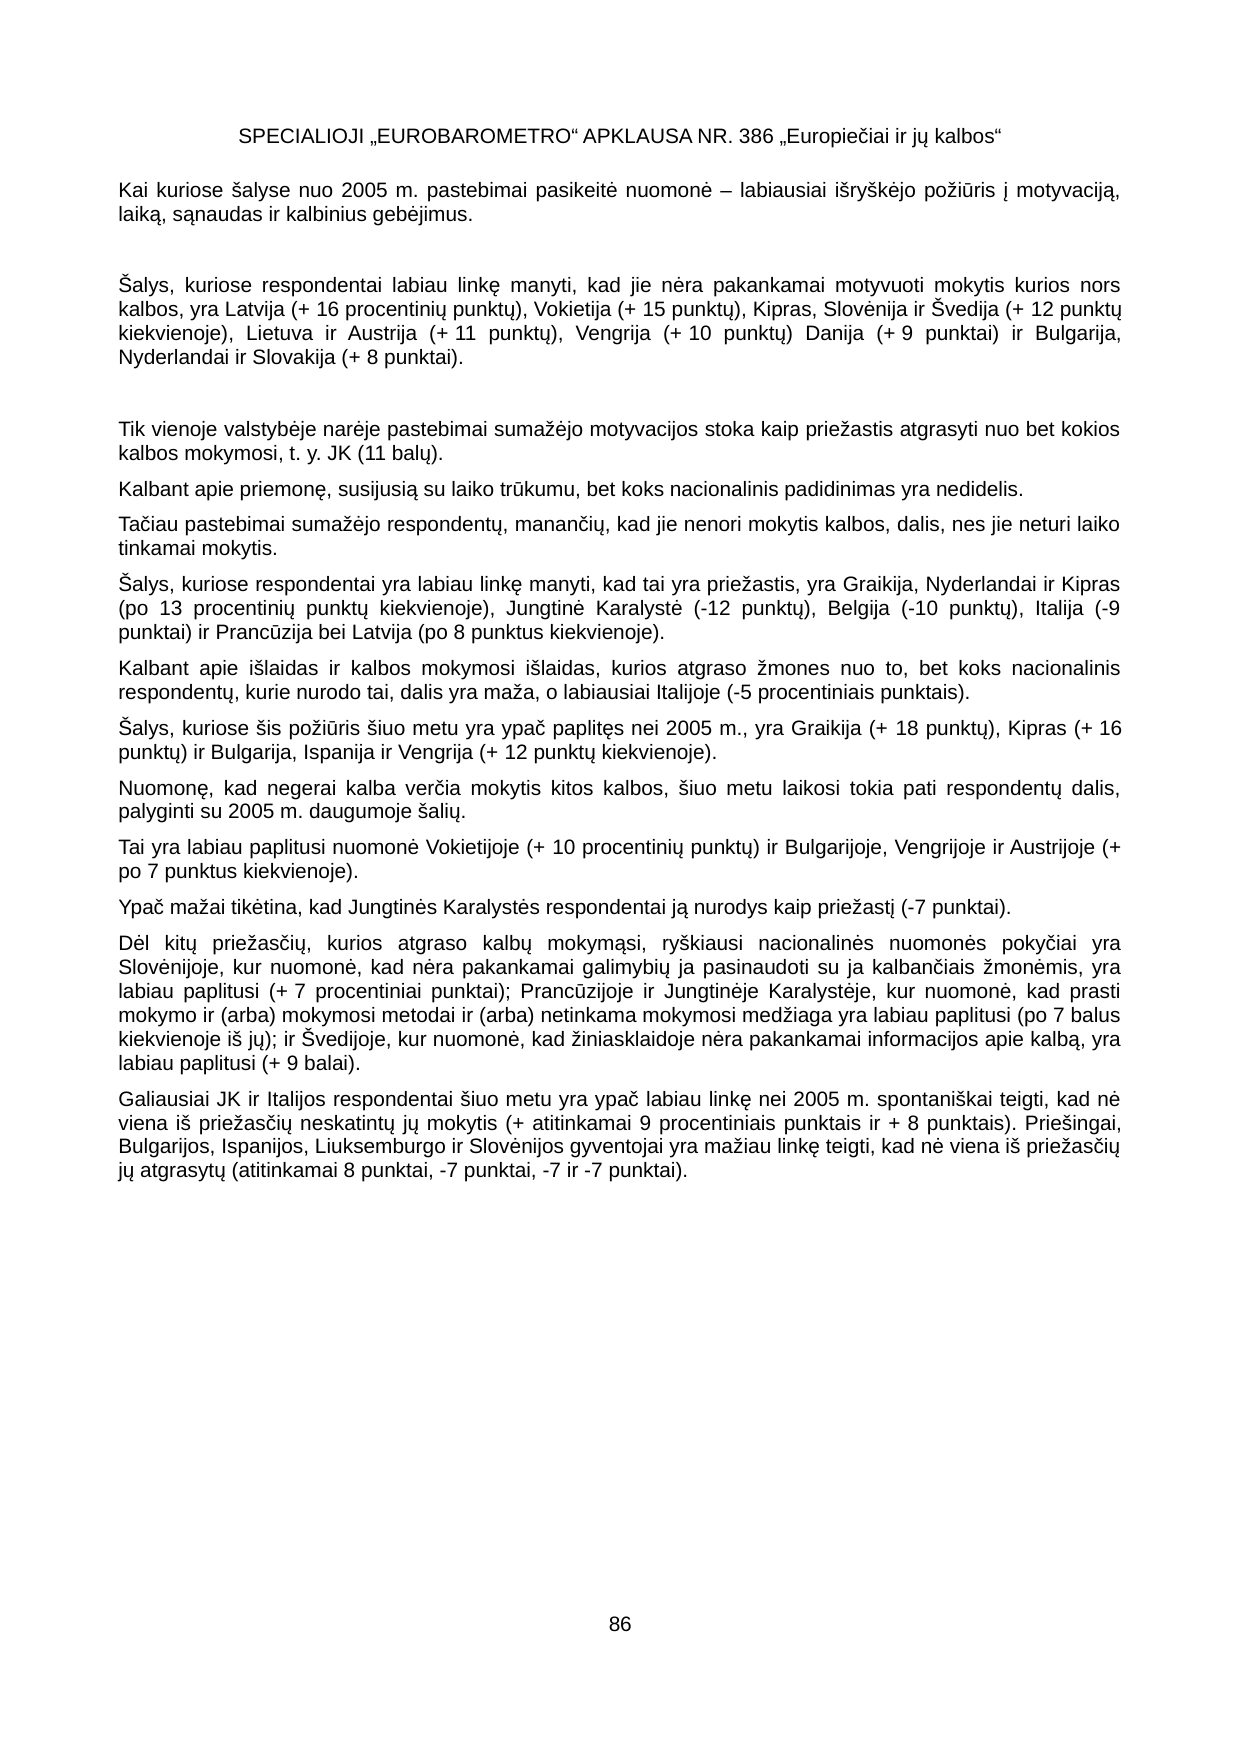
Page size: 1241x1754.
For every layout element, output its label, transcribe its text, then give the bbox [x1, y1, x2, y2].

text Ypač mažai tikėtina, kad Jungtinės Karalystės respondentai ją nurodys kaip priežastį (-7 punktai). [118, 895, 1122, 919]
text Kalbant apie išlaidas ir kalbos mokymosi išlaidas, kurios atgraso žmones nuo to, bet koks nacionalinis respondentų, kurie nurodo tai, dalis yra maža, o labiausiai Italijoje (-5 procentiniais punktais). [118, 656, 1122, 704]
text Šalys, kuriose respondentai labiau linkę manyti, kad jie nėra pakankamai motyvuoti mokytis kurios nors kalbos, yra Latvija (+ 16 procentinių punktų), Vokietija (+ 15 punktų), Kipras, Slovėnija ir Švedija (+ 12 punktų kiekvienoje), Lietuva ir Austrija (+ 11 punktų), Vengrija (+ 10 punktų) Danija (+ 9 punktai) ir Bulgarija, Nyderlandai ir Slovakija (+ 8 punktai). [118, 273, 1122, 369]
text Tik vienoje valstybėje narėje pastebimai sumažėjo motyvacijos stoka kaip priežastis atgrasyti nuo bet kokios kalbos mokymosi, t. y. JK (11 balų). [118, 417, 1122, 464]
text Tačiau pastebimai sumažėjo respondentų, manančių, kad jie nenori mokytis kalbos, dalis, nes jie neturi laiko tinkamai mokytis. [118, 512, 1122, 560]
text Kalbant apie priemonę, susijusią su laiko trūkumu, bet koks nacionalinis padidinimas yra nedidelis. [118, 476, 1122, 500]
text Nuomonę, kad negerai kalba verčia mokytis kitos kalbos, šiuo metu laikosi tokia pati respondentų dalis, palyginti su 2005 m. daugumoje šalių. [118, 775, 1122, 823]
text Dėl kitų priežasčių, kurios atgraso kalbų mokymąsi, ryškiausi nacionalinės nuomonės pokyčiai yra Slovėnijoje, kur nuomonė, kad nėra pakankamai galimybių ja pasinaudoti su ja kalbančiais žmonėmis, yra labiau paplitusi (+ 7 procentiniai punktai); Prancūzijoje ir Jungtinėje Karalystėje, kur nuomonė, kad prasti mokymo ir (arba) mokymosi metodai ir (arba) netinkama mokymosi medžiaga yra labiau paplitusi (po 7 balus kiekvienoje iš jų); ir Švedijoje, kur nuomonė, kad žiniasklaidoje nėra pakankamai informacijos apie kalbą, yra labiau paplitusi (+ 9 balai). [118, 931, 1122, 1074]
text Šalys, kuriose šis požiūris šiuo metu yra ypač paplitęs nei 2005 m., yra Graikija (+ 18 punktų), Kipras (+ 16 punktų) ir Bulgarija, Ispanija ir Vengrija (+ 12 punktų kiekvienoje). [118, 716, 1122, 763]
text Šalys, kuriose respondentai yra labiau linkę manyti, kad tai yra priežastis, yra Graikija, Nyderlandai ir Kipras (po 13 procentinių punktų kiekvienoje), Jungtinė Karalystė (-12 punktų), Belgija (-10 punktų), Italija (-9 punktai) ir Prancūzija bei Latvija (po 8 punktus kiekvienoje). [118, 572, 1122, 644]
text Tai yra labiau paplitusi nuomonė Vokietijoje (+ 10 procentinių punktų) ir Bulgarijoje, Vengrijoje ir Austrijoje (+ po 7 punktus kiekvienoje). [118, 835, 1122, 883]
text Kai kuriose šalyse nuo 2005 m. pastebimai pasikeitė nuomonė – labiausiai išryškėjo požiūris į motyvaciją, laiką, sąnaudas ir kalbinius gebėjimus. [118, 177, 1122, 225]
text Galiausiai JK ir Italijos respondentai šiuo metu yra ypač labiau linkę nei 2005 m. spontaniškai teigti, kad nė viena iš priežasčių neskatintų jų mokytis (+ atitinkamai 9 procentiniais punktais ir + 8 punktais). Priešingai, Bulgarijos, Ispanijos, Liuksemburgo ir Slovėnijos gyventojai yra mažiau linkę teigti, kad nė viena iš priežasčių jų atgrasytų (atitinkamai 8 punktai, -7 punktai, -7 ir -7 punktai). [118, 1086, 1122, 1182]
